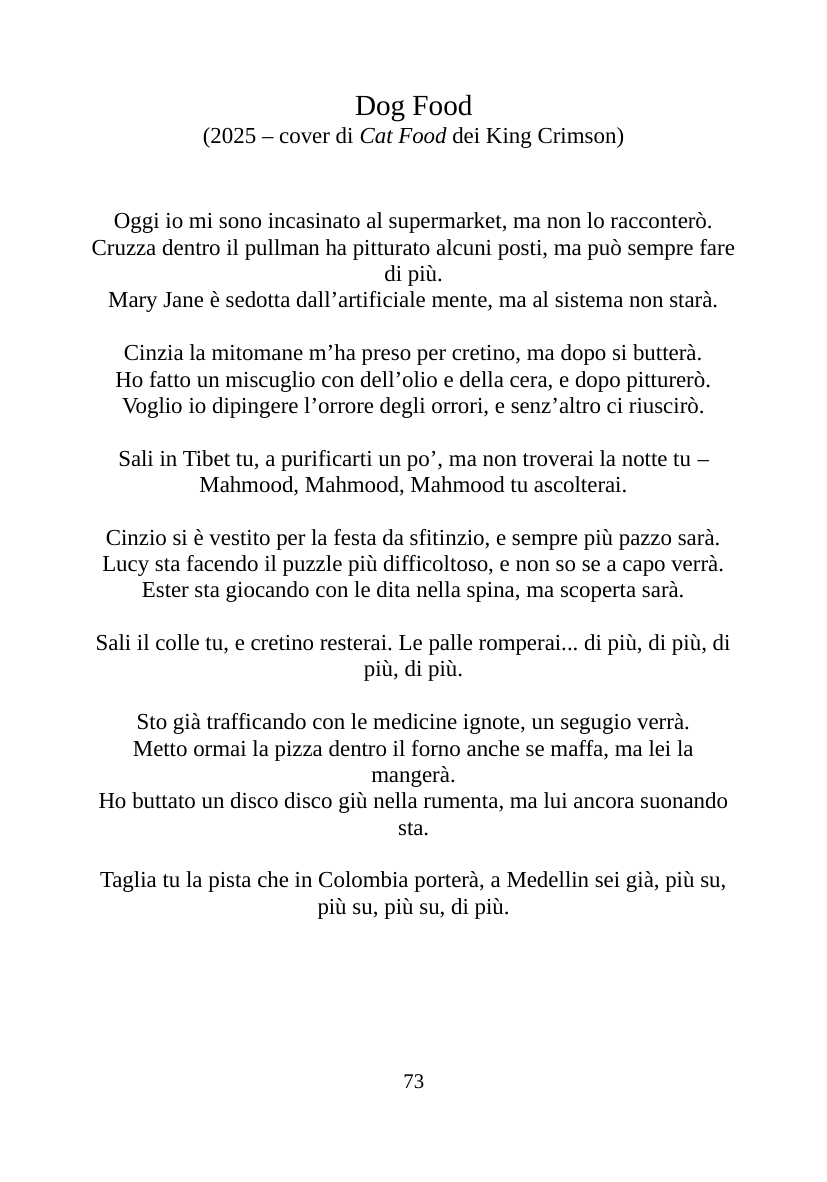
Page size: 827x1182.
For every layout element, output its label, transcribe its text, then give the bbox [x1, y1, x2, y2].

text Mary Jane è sedotta dall’artificiale mente, ma al sistema non starà. [88, 287, 738, 313]
text Ester sta giocando con le dita nella spina, ma scoperta sarà. [88, 576, 738, 603]
text Oggi io mi sono incasinato al supermarket, ma non lo racconterò. [88, 207, 738, 234]
text Cinzia la mitomane m’ha preso per cretino, ma dopo si butterà. [88, 339, 738, 366]
text Voglio io dipingere l’orrore degli orrori, e senz’altro ci riuscirò. [88, 392, 738, 418]
text Sto già trafficando con le medicine ignote, un segugio verrà. [88, 708, 738, 734]
text Cinzio si è vestito per la festa da sfitinzio, e sempre più pazzo sarà. [88, 524, 738, 550]
text Sali il colle tu, e cretino resterai. Le palle romperai... di più, di più, di più, di più. [88, 629, 738, 682]
text Cruzza dentro il pullman ha pitturato alcuni posti, ma può sempre fare di più. [88, 234, 738, 287]
text Dog Food (2025 – cover di Cat Food dei King Crimson) [88, 88, 738, 148]
text Sali in Tibet tu, a purificarti un po’, ma non troverai la notte tu – Mahmood, Mahmood, Mahmood tu ascolterai. [88, 445, 738, 497]
text Metto ormai la pizza dentro il forno anche se maffa, ma lei la mangerà. [88, 734, 738, 787]
text Ho buttato un disco disco giù nella rumenta, ma lui ancora suonando sta. [88, 787, 738, 840]
text Taglia tu la pista che in Colombia porterà, a Medellin sei già, più su, più su, più su, di più. [88, 866, 738, 919]
text Lucy sta facendo il puzzle più difficoltoso, e non so se a capo verrà. [88, 550, 738, 576]
text Ho fatto un miscuglio con dell’olio e della cera, e dopo pitturerò. [88, 366, 738, 392]
